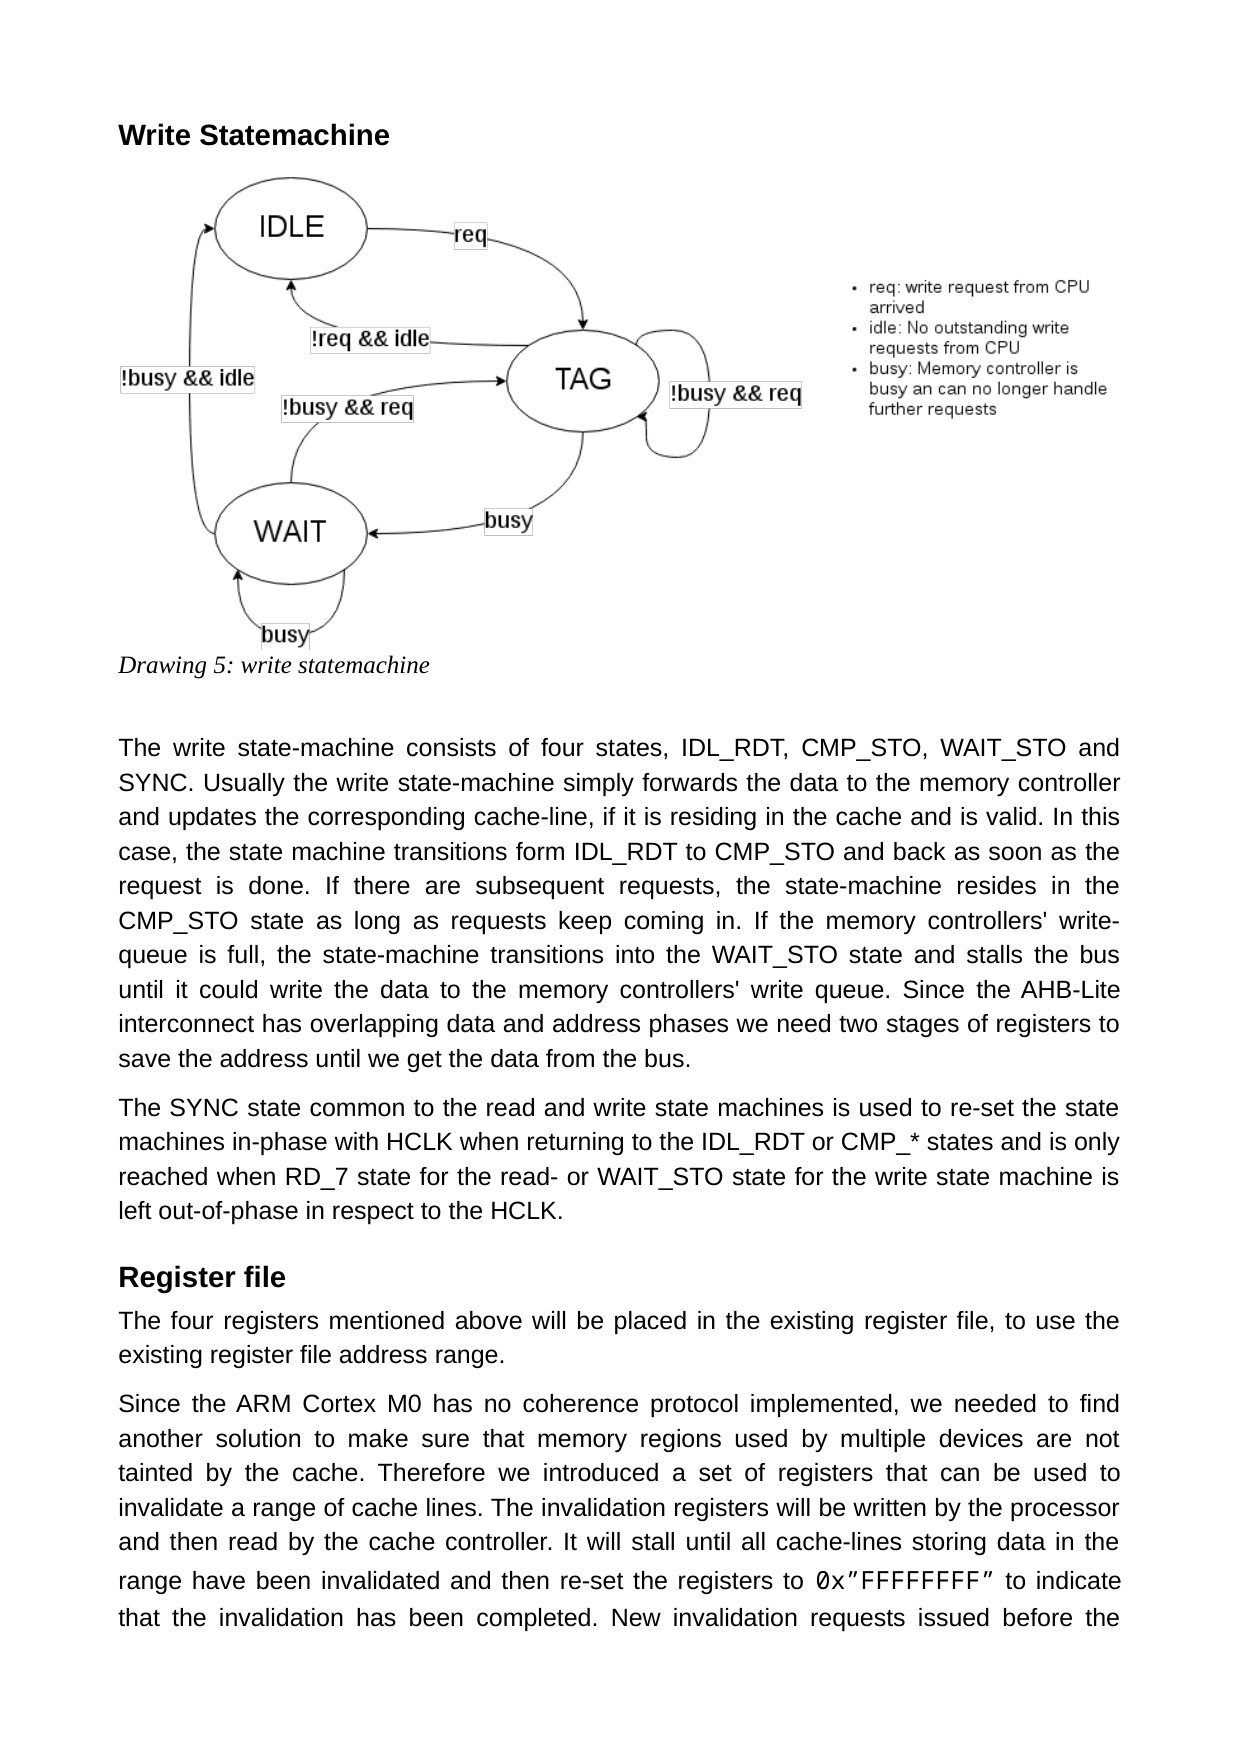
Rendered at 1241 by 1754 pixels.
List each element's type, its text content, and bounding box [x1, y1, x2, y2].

subtitle Write Statemachine [118, 118, 1122, 152]
text The SYNC state common to the read and write state machines is used to re-set the state machines in-phase with HCLK when returning to the IDL_RDT or CMP_* states and is only reached when RD_7 state for the read- or WAIT_STO state for the write state machine is left out-of-phase in respect to the HCLK. [118, 1093, 1122, 1225]
text The write state-machine consists of four states, IDL_RDT, CMP_STO, WAIT_STO and SYNC. Usually the write state-machine simply forwards the data to the memory controller and updates the corresponding cache-line, if it is residing in the cache and is valid. In this case, the state machine transitions form IDL_RDT to CMP_STO and back as soon as the request is done. If there are subsequent requests, the state-machine resides in the CMP_STO state as long as requests keep coming in. If the memory controllers' write-queue is full, the state-machine transitions into the WAIT_STO state and stalls the bus until it could write the data to the memory controllers' write queue. Since the AHB-Lite interconnect has overlapping data and address phases we need two stages of registers to save the address until we get the data from the bus. [118, 733, 1122, 1072]
text Since the ARM Cortex M0 has no coherence protocol implemented, we needed to find another solution to make sure that memory regions used by multiple devices are not tainted by the cache. Therefore we introduced a set of registers that can be used to invalidate a range of cache lines. The invalidation registers will be written by the processor and then read by the cache controller. It will stall until all cache-lines storing data in the range have been invalidated and then re-set the registers to 0x”FFFFFFFF” to indicate that the invalidation has been completed. New invalidation requests issued before the [118, 1389, 1122, 1631]
subtitle Register file [118, 1260, 1122, 1293]
text Drawing 5: write statemachine [118, 177, 1122, 678]
text The four registers mentioned above will be placed in the existing register file, to use the existing register file address range. [118, 1306, 1122, 1369]
